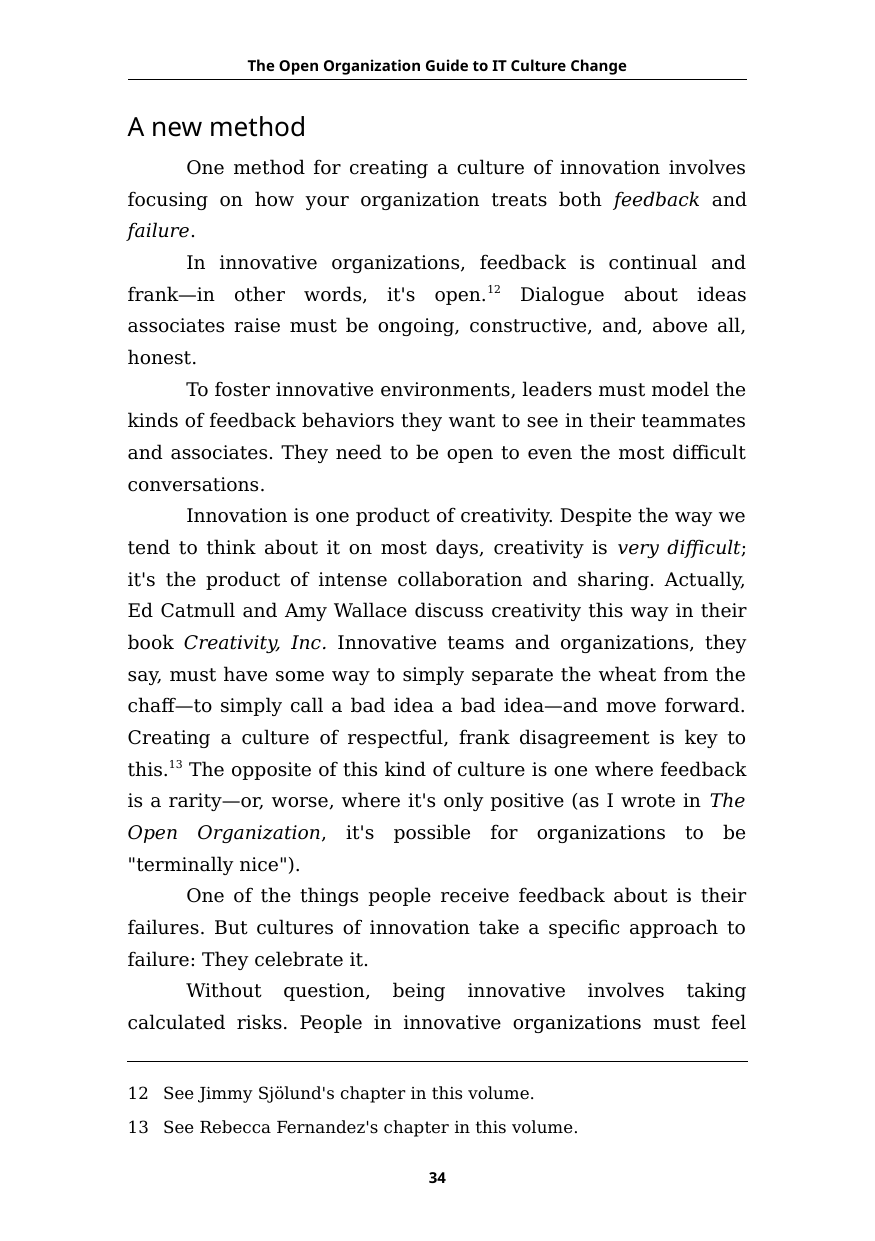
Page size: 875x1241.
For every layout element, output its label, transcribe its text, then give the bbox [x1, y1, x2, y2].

text One of the things people receive feedback about is their failures. But cultures of innovation take a specific approach to failure: They celebrate it. [127, 885, 747, 971]
text One method for creating a culture of innovation involves focusing on how your organization treats both feedback and failure. [127, 157, 747, 242]
text In innovative organizations, feedback is continual and frank—in other words, it's open. Dialogue about ideas associates raise must be ongoing, constructive, and, above all, honest. [127, 252, 747, 369]
text Without question, being innovative involves taking calculated risks. People in innovative organizations must feel [127, 980, 747, 1034]
text See Rebecca Fernandez's chapter in this volume. [127, 1118, 747, 1138]
text Innovation is one product of creativity. Despite the way we tend to think about it on most days, creativity is very difficult; it's the product of intense collaboration and sharing. Actually, Ed Catmull and Amy Wallace discuss creativity this way in their book Creativity, Inc. Innovative teams and organizations, they say, must have some way to simply separate the wheat from the chaff—to simply call a bad idea a bad idea—and move forward. Creating a culture of respectful, frank disagreement is key to this. The opposite of this kind of culture is one where feedback is a rarity—or, worse, where it's only positive (as I wrote in The Open Organization, it's possible for organizations to be "terminally nice"). [127, 505, 747, 876]
text See Jimmy Sjölund's chapter in this volume. [127, 1084, 747, 1103]
subtitle A new method [127, 109, 747, 144]
text To foster innovative environments, leaders must model the kinds of feedback behaviors they want to see in their teammates and associates. They need to be open to even the most difficult conversations. [127, 379, 747, 496]
